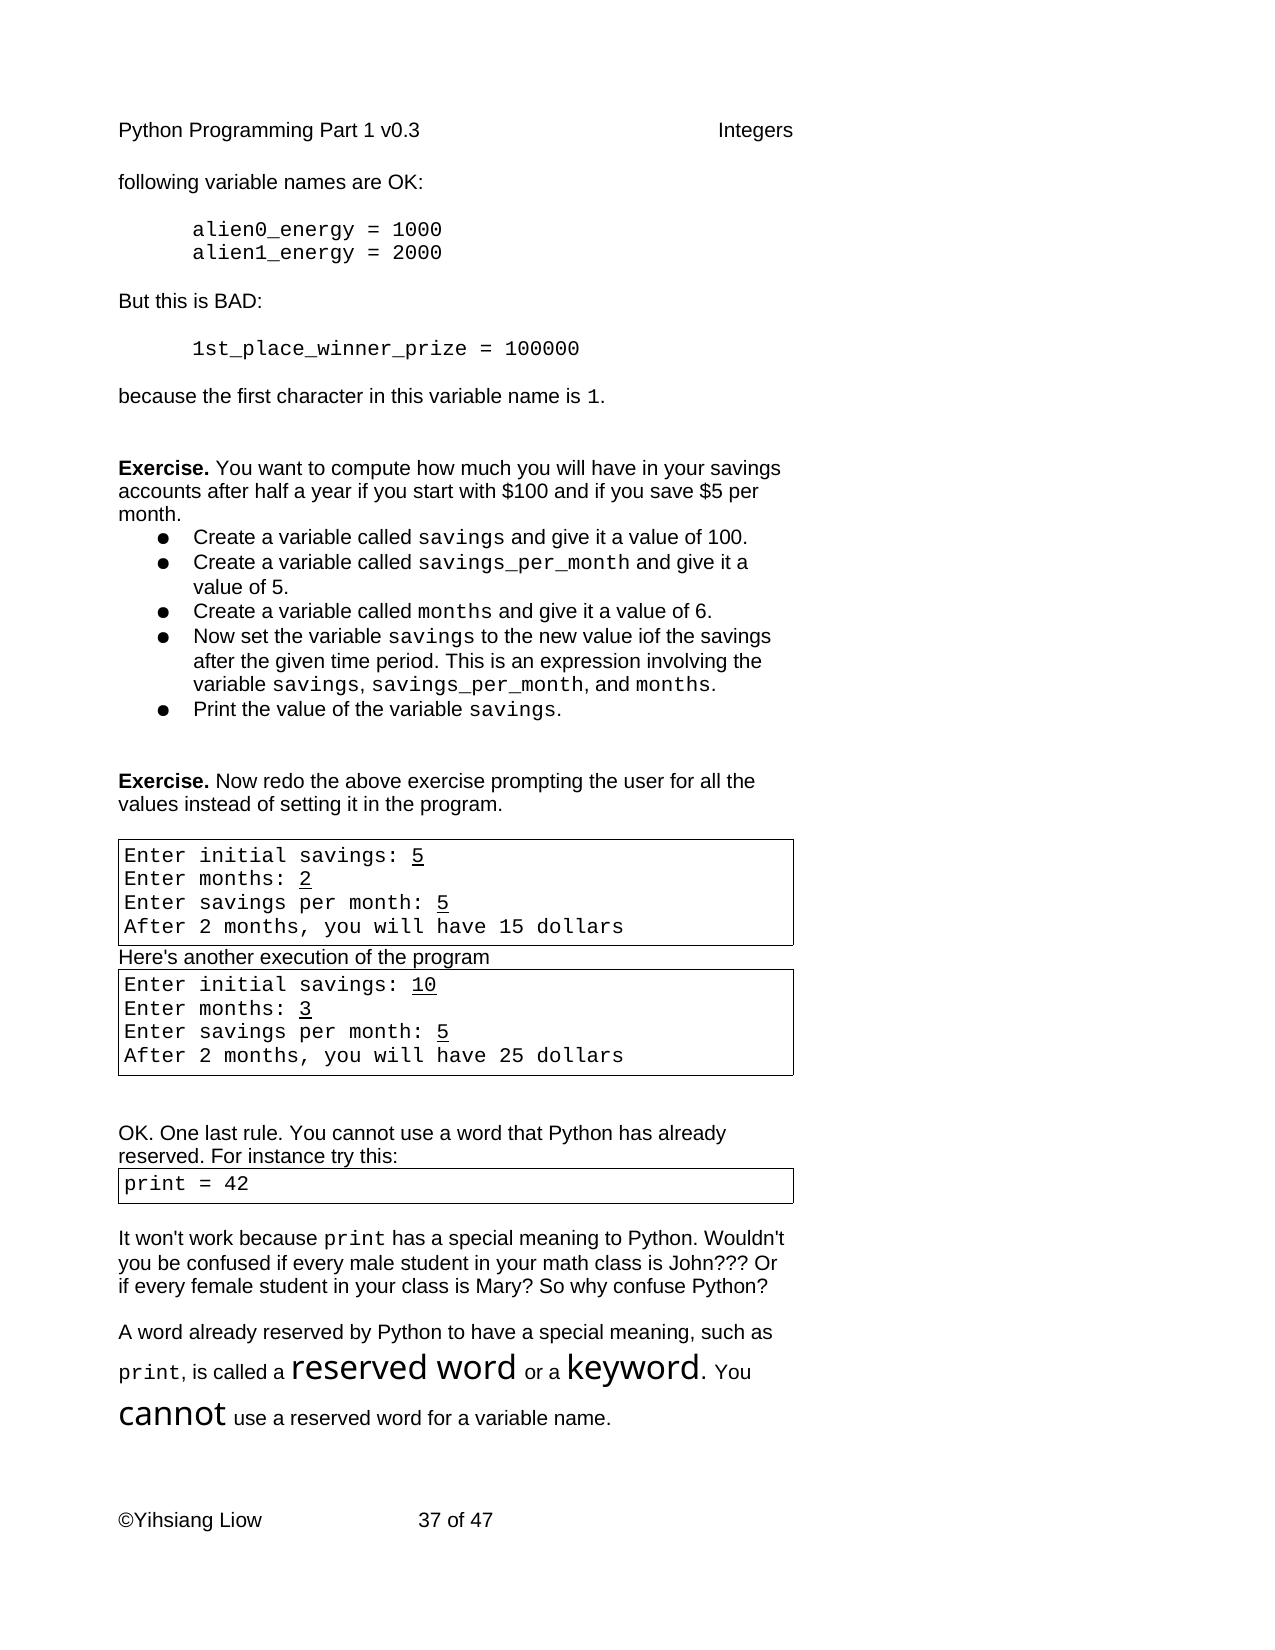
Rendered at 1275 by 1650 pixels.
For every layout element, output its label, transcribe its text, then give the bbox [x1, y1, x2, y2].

text following variable names are OK: [118, 171, 793, 194]
text because the first character in this variable name is 1. [118, 384, 793, 409]
text Exercise. You want to compute how much you will have in your savings accounts after half a year if you start with $100 and if you save $5 per month. [118, 456, 793, 526]
table_header print = 42 [119, 1169, 793, 1203]
text OK. One last rule. You cannot use a word that Python has already reserved. For instance try this: [118, 1121, 793, 1168]
table_header Enter initial savings: 10 Enter months: 3 Enter savings per month: 5 After 2 months, you will have 25 dollars [119, 970, 793, 1074]
list Create a variable called savings_per_month and give it a value of 5. [156, 551, 793, 599]
text Exercise. Now redo the above exercise prompting the user for all the values instead of setting it in the program. [118, 769, 793, 816]
list Create a variable called months and give it a value of 6. [156, 599, 793, 624]
text alien1_energy = 2000 [118, 242, 793, 266]
table_header Enter initial savings: 5 Enter months: 2 Enter savings per month: 5 After 2 months, you will have 15 dollars [119, 840, 793, 945]
text Here's another execution of the program [118, 946, 793, 968]
list Now set the variable savings to the new value iof the savings after the given time period. This is an expression involving the variable savings, savings_per_month, and months. [156, 624, 793, 698]
text But this is BAD: [118, 290, 793, 313]
text It won't work because print has a special meaning to Python. Wouldn't you be confused if every male student in your math class is John??? Or if every female student in your class is Mary? So why confuse Python? [118, 1226, 793, 1298]
list Create a variable called savings and give it a value of 100. [156, 526, 793, 551]
list Print the value of the variable savings. [156, 698, 793, 723]
text 1st_place_winner_prize = 100000 [118, 336, 793, 361]
text alien0_energy = 1000 [118, 217, 793, 242]
text A word already reserved by Python to have a special meaning, such as print, is called a reserved word or a keyword. You cannot use a reserved word for a variable name. [118, 1321, 793, 1435]
